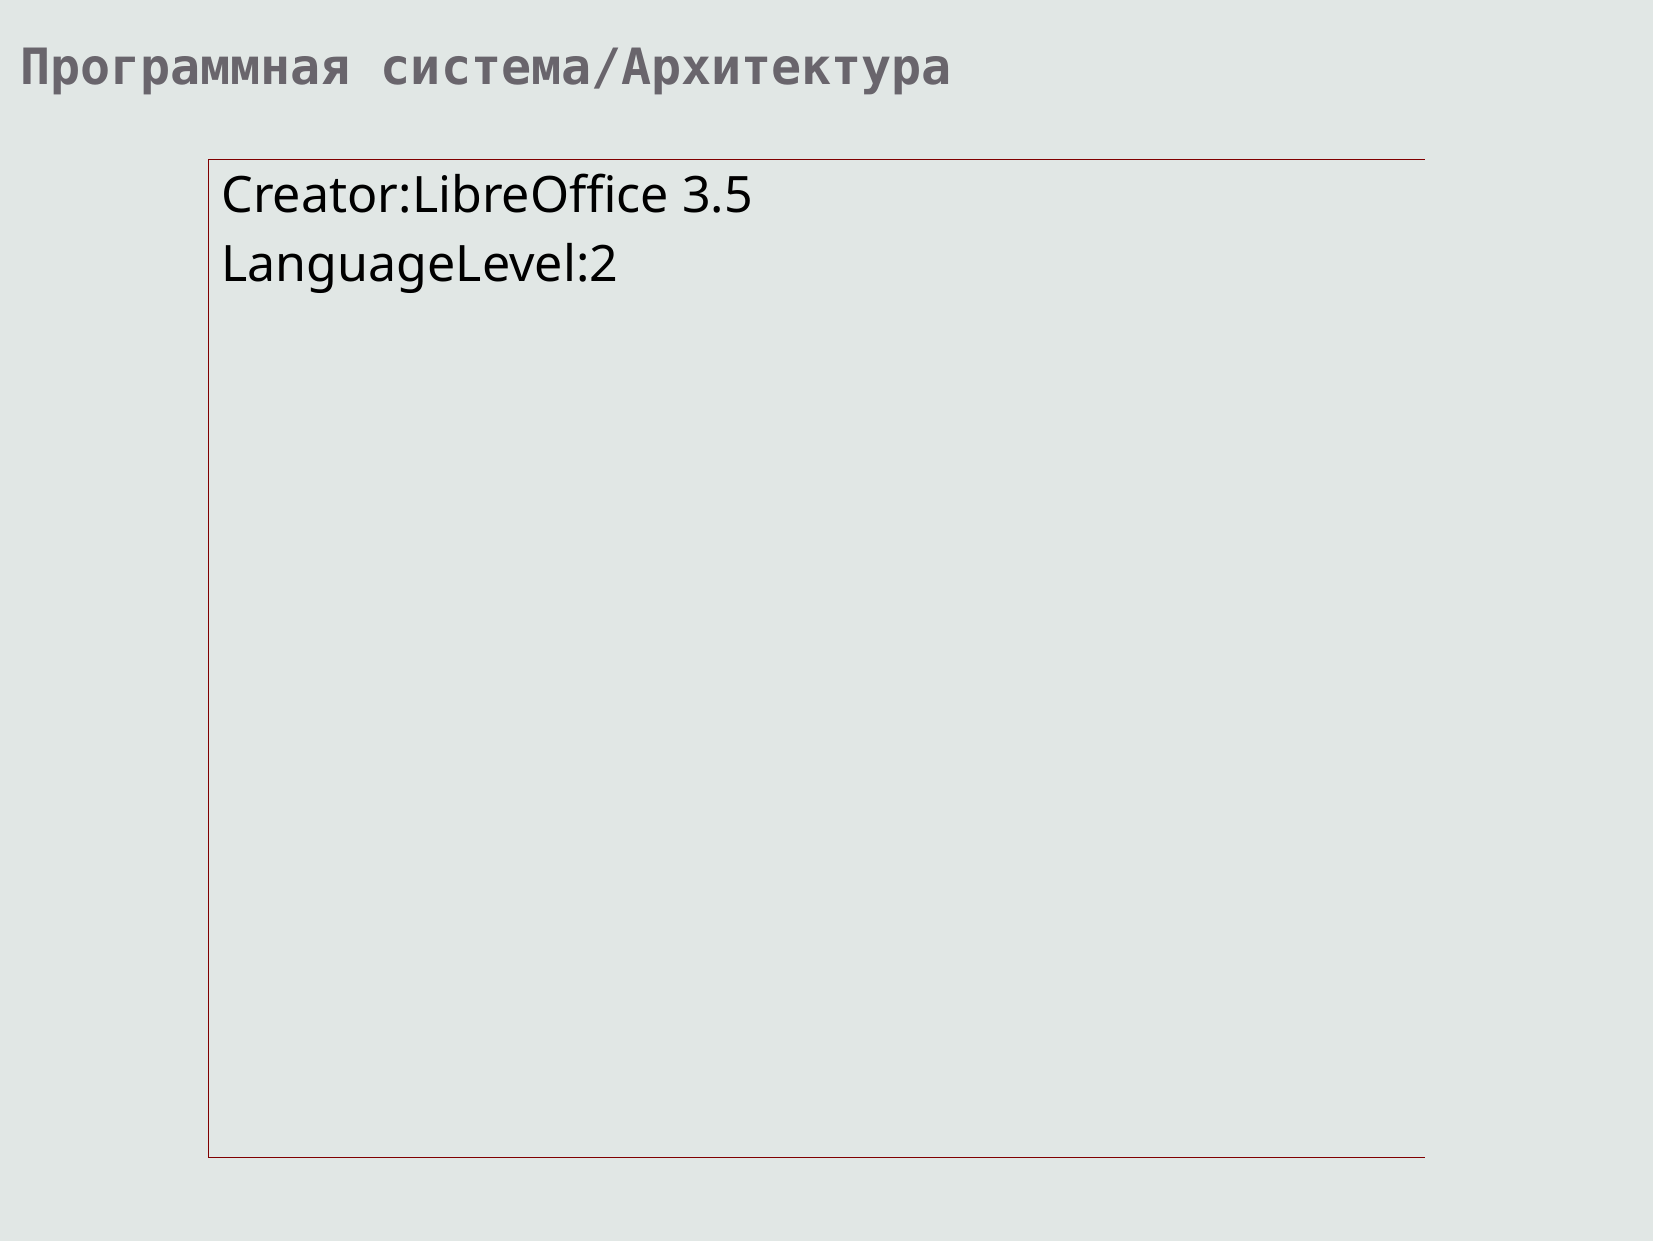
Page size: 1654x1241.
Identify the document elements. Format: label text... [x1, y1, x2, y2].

text_box Программная система/Архитектура [6, 30, 1636, 104]
picture [205, 156, 1426, 1158]
